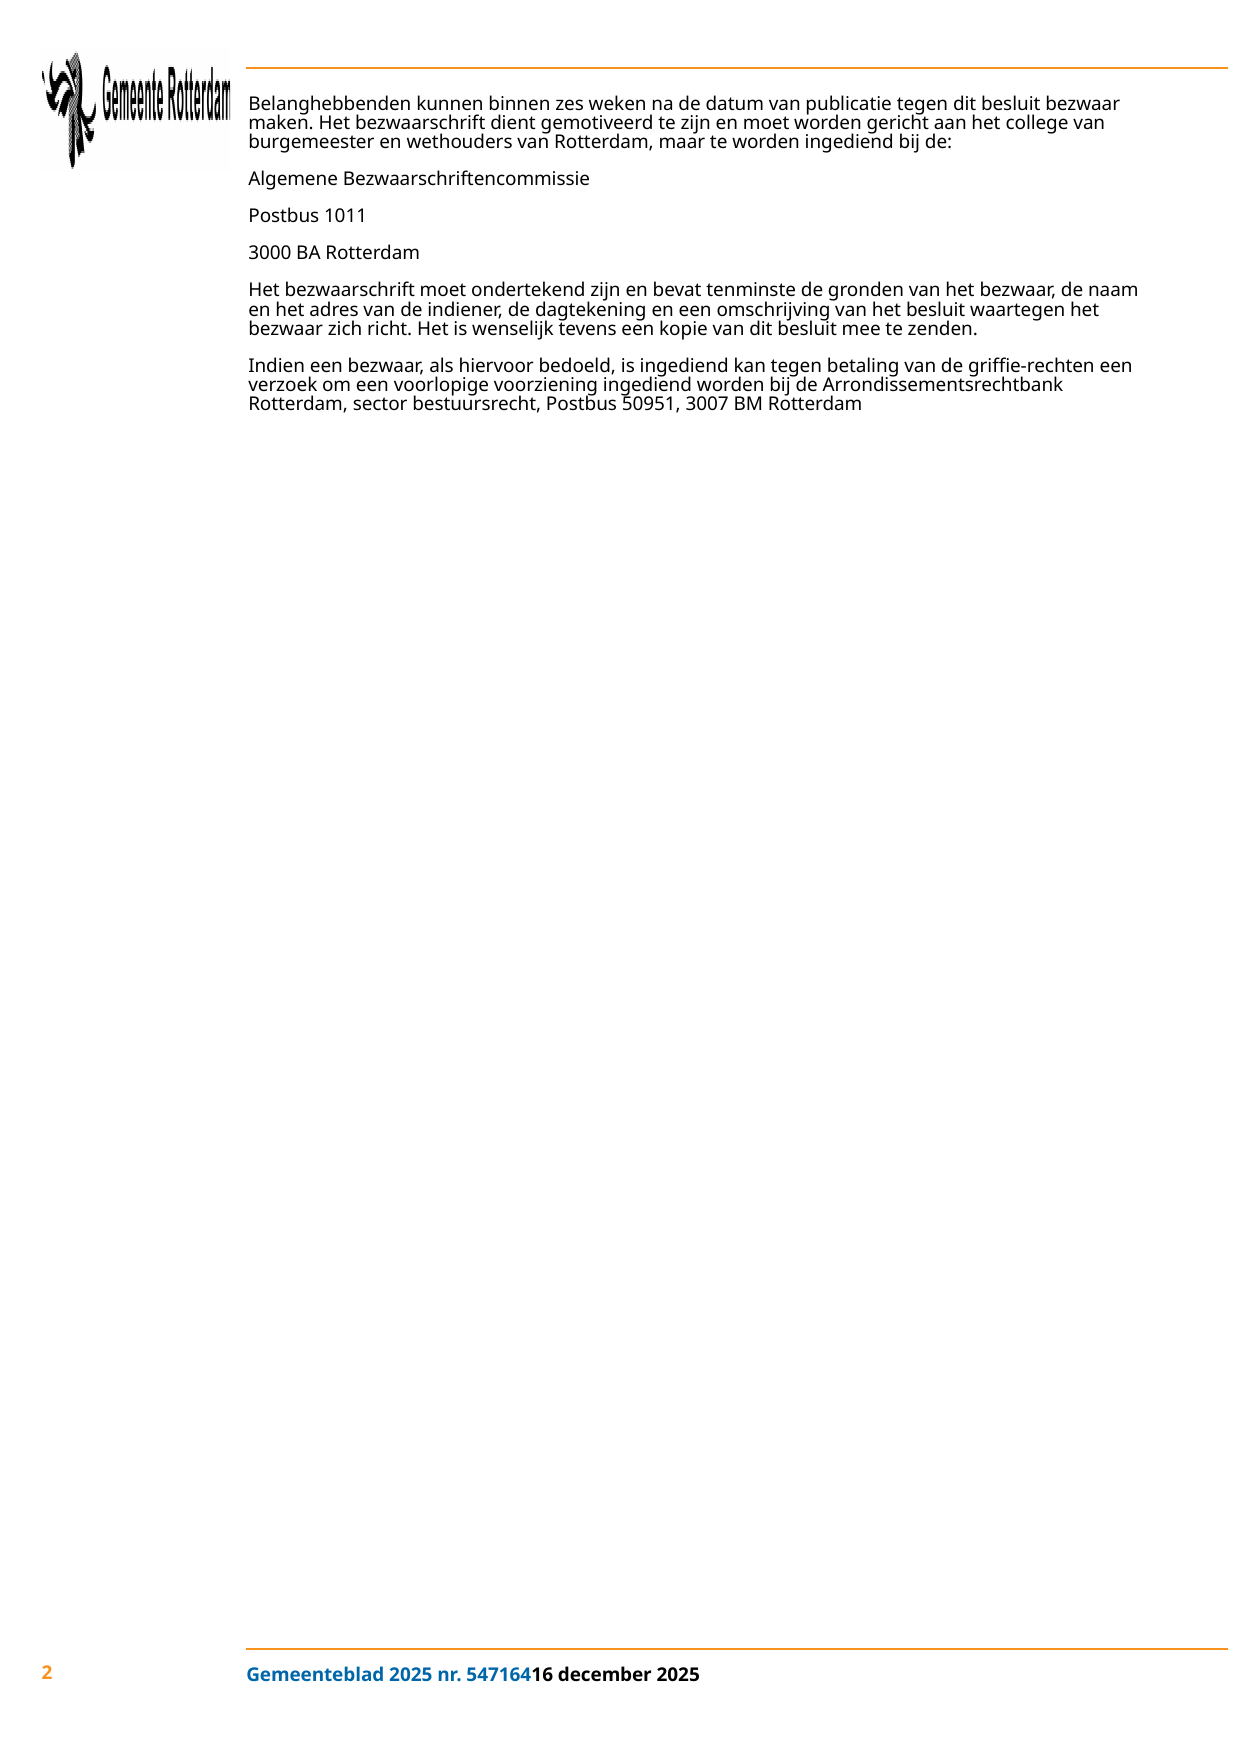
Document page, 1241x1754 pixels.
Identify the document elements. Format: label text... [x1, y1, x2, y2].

text Algemene Bezwaarschriftencommissie [248, 170, 1152, 189]
picture [41, 47, 231, 172]
text 3000 BA Rotterdam [248, 244, 1152, 263]
text Indien een bezwaar, als hiervoor bedoeld, is ingediend kan tegen betaling van de griffie-rechten een verzoek om een voorlopige voorziening ingediend worden bij de Arrondissementsrechtbank Rotterdam, sector bestuursrecht, Postbus 50951, 3007 BM Rotterdam [248, 357, 1152, 414]
text Belanghebbenden kunnen binnen zes weken na de datum van publicatie tegen dit besluit bezwaar maken. Het bezwaarschrift dient gemotiveerd te zijn en moet worden gericht aan het college van burgemeester en wethouders van Rotterdam, maar te worden ingediend bij de: [248, 95, 1152, 153]
text Het bezwaarschrift moet ondertekend zijn en bevat tenminste de gronden van het bezwaar, de naam en het adres van de indiener, de dagtekening en een omschrijving van het besluit waartegen het bezwaar zich richt. Het is wenselijk tevens een kopie van dit besluit mee te zenden. [248, 281, 1152, 339]
text Postbus 1011 [248, 207, 1152, 227]
